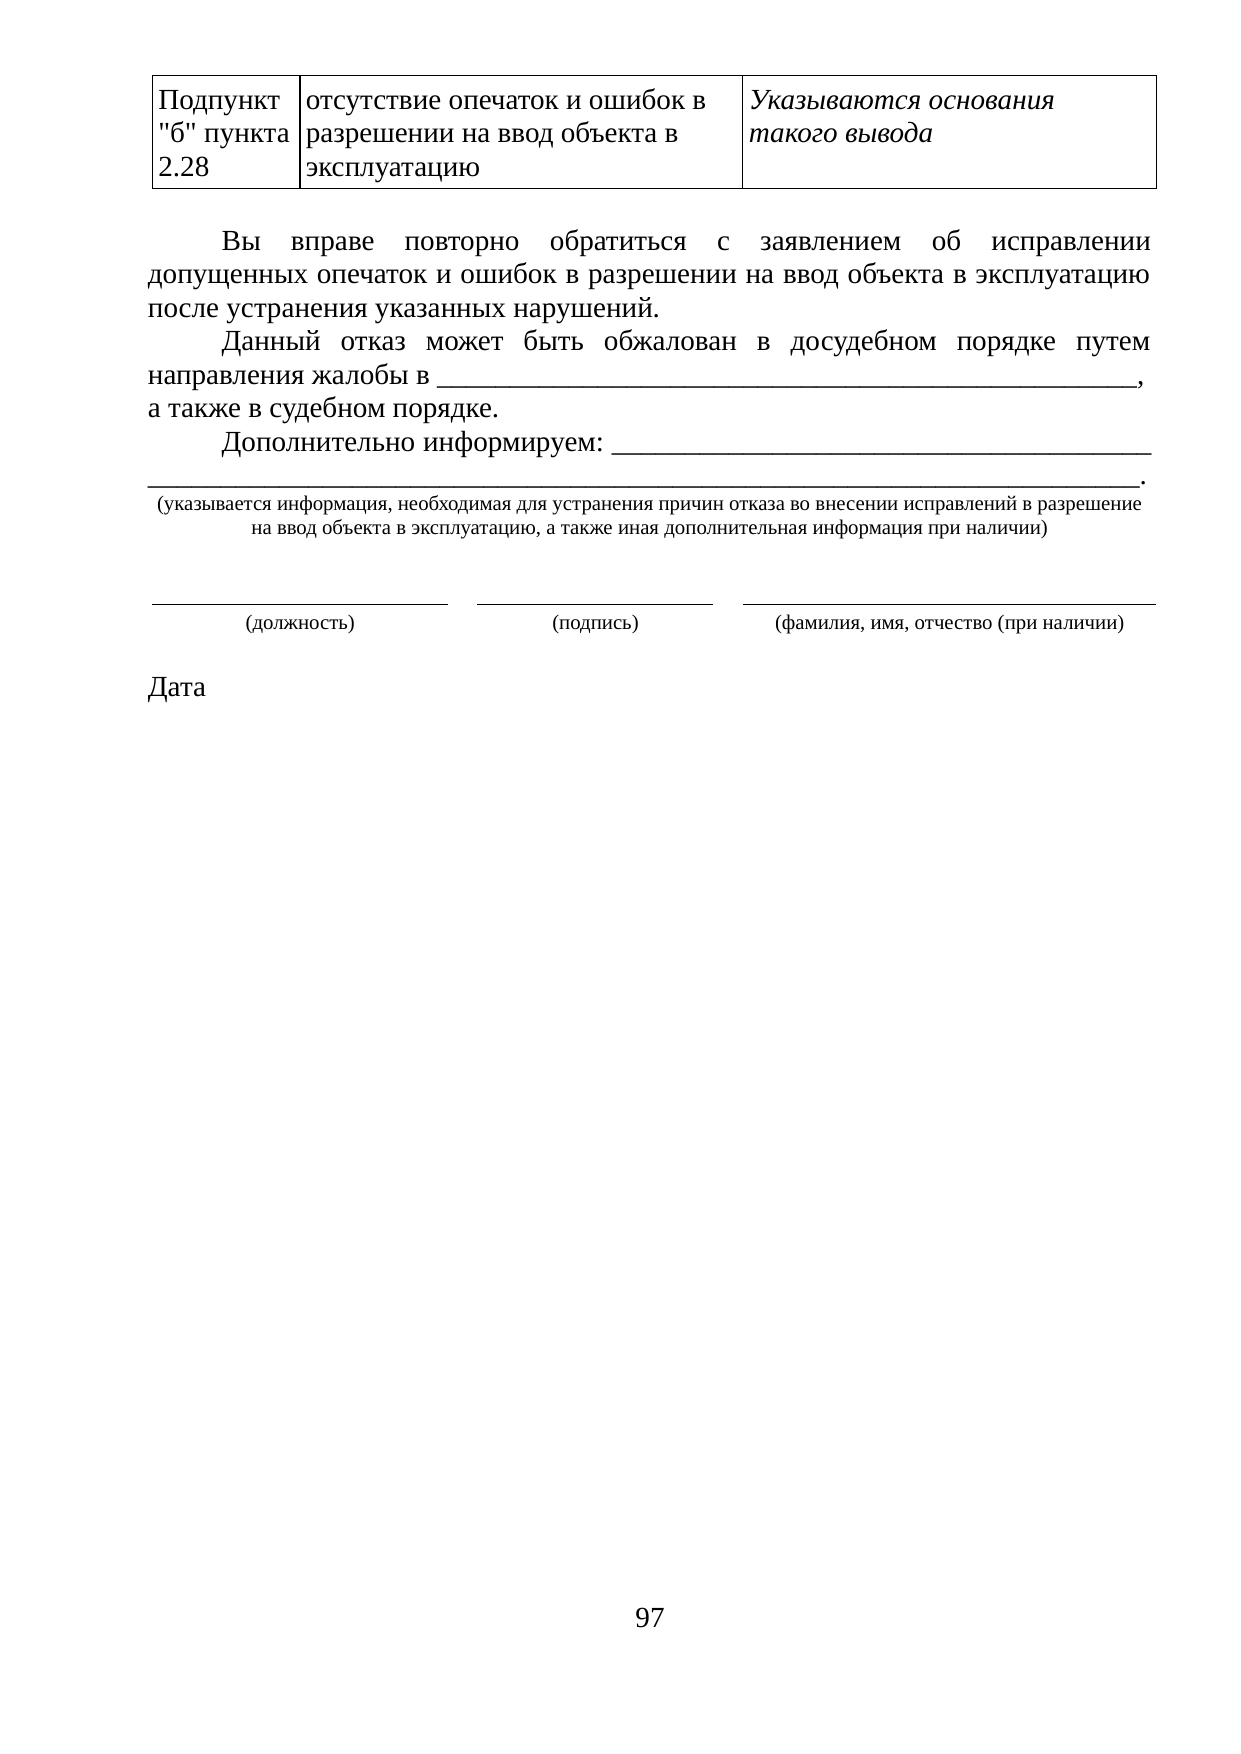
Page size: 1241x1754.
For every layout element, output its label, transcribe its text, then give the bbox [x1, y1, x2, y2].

table_cell Указываются основания такого вывода [743, 76, 1156, 188]
text Данный отказ может быть обжалован в досудебном порядке путем направления жалобы в ________________________________________________, [148, 323, 1152, 390]
table_cell отсутствие опечаток и ошибок в разрешении на ввод объекта в эксплуатацию [301, 76, 742, 188]
text а также в судебном порядке. [148, 390, 1152, 424]
text (указывается информация, необходимая для устранения причин отказа во внесении исправлений в разрешение на ввод объекта в эксплуатацию, а также иная дополнительная информация при наличии) [148, 491, 1152, 539]
table_cell (должность) [152, 605, 448, 640]
table_cell [713, 604, 743, 640]
text Дата [148, 669, 1152, 702]
table_header [448, 563, 477, 603]
text Дополнительно информируем: _____________________________________ ____________________________________________________________________. [148, 424, 1152, 491]
table_header [713, 563, 743, 603]
table_cell (подпись) [477, 605, 713, 640]
table_header [152, 563, 448, 603]
table_cell [448, 604, 477, 640]
table_cell Подпункт "б" пункта 2.28 [153, 76, 299, 188]
table_header [477, 563, 713, 603]
table_cell (фамилия, имя, отчество (при наличии) [743, 605, 1156, 640]
table_header [743, 563, 1156, 603]
text Вы вправе повторно обратиться с заявлением об исправлении допущенных опечаток и ошибок в разрешении на ввод объекта в эксплуатацию после устранения указанных нарушений. [148, 223, 1152, 323]
